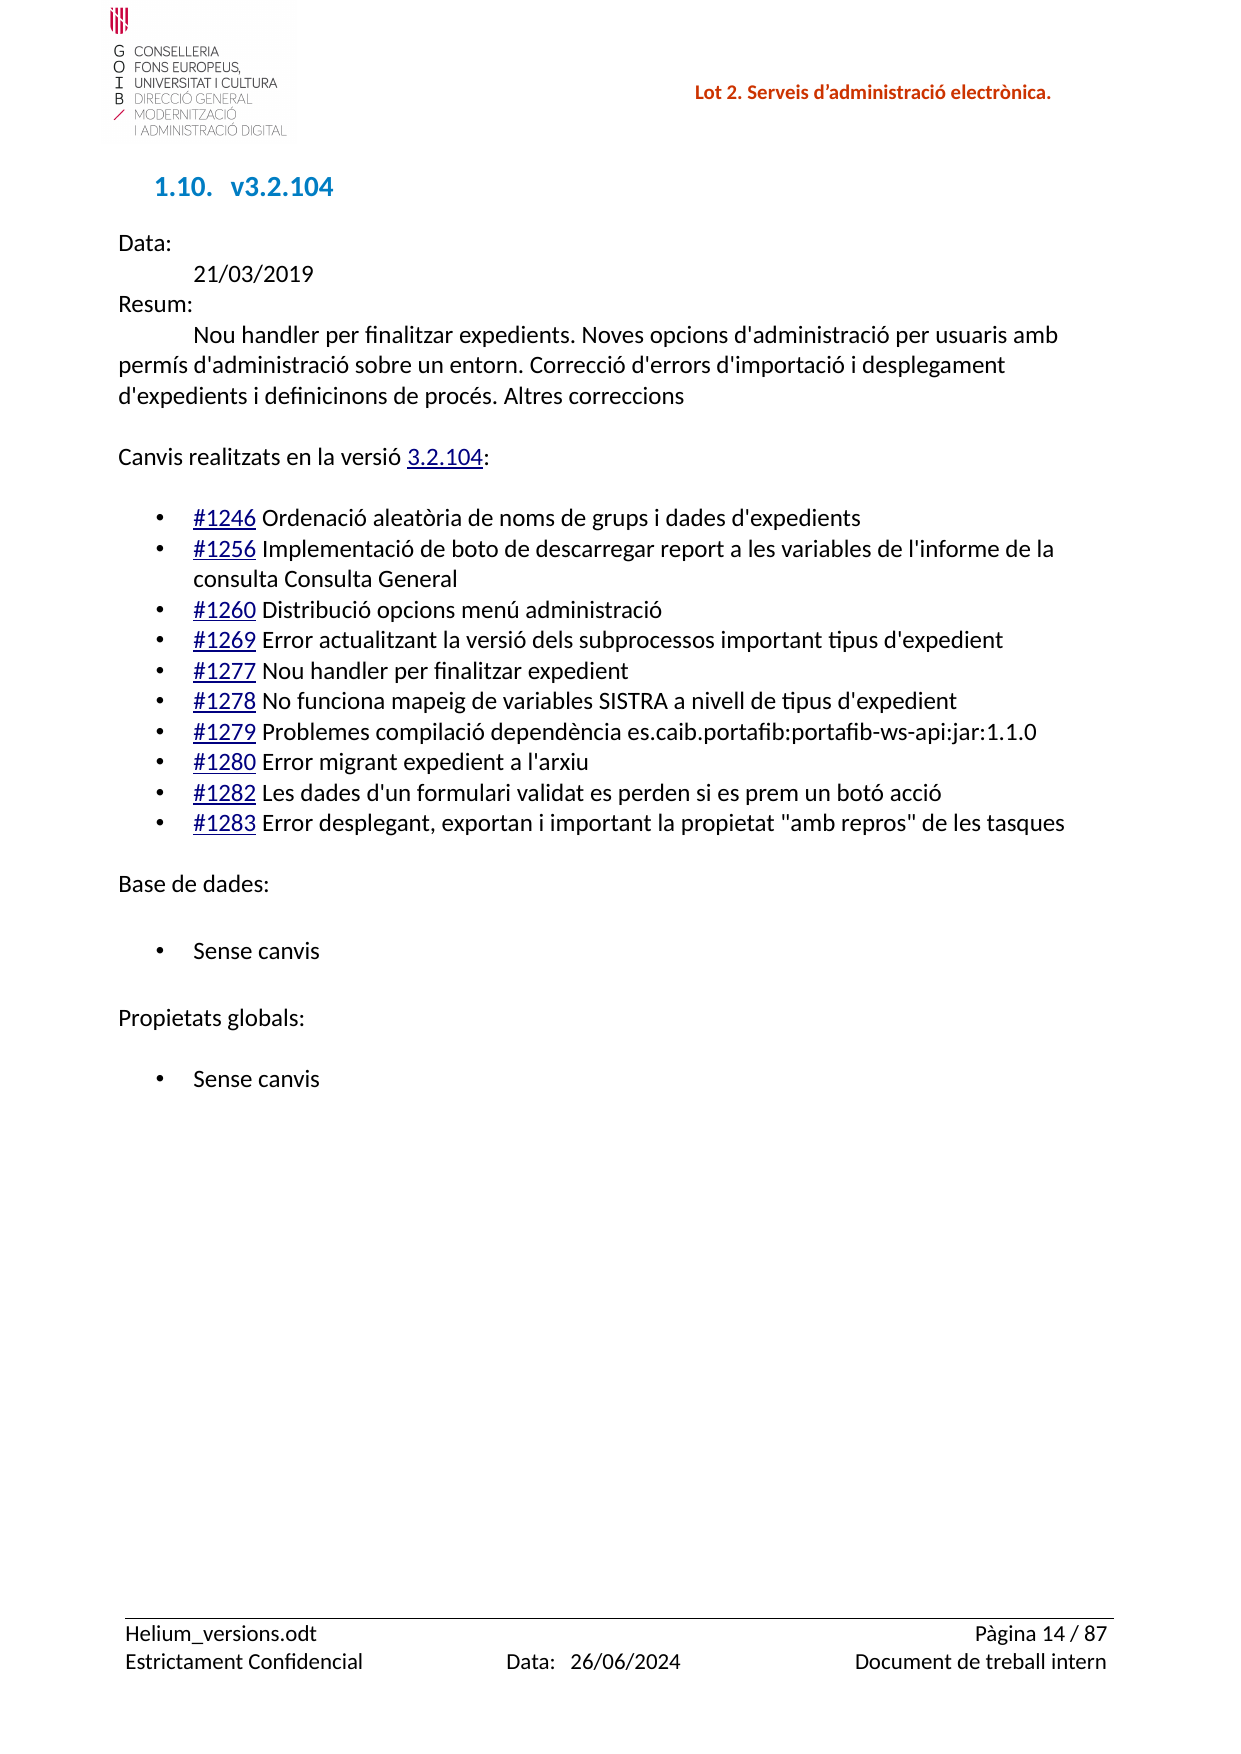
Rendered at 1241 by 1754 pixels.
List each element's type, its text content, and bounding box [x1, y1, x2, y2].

list #1282 Les dades d'un formulari validat es perden si es prem un botó acció [156, 777, 1122, 807]
list #1283 Error desplegant, exportan i important la propietat "amb repros" de les tasques [156, 807, 1122, 838]
picture [100, 0, 297, 144]
list #1280 Error migrant expedient a l'arxiu [156, 746, 1122, 777]
list #1278 No funciona mapeig de variables SISTRA a nivell de tipus d'expedient [156, 685, 1122, 716]
list Sense canvis [156, 1063, 1122, 1094]
text Data: [118, 228, 1122, 258]
text Resum: [118, 289, 1122, 319]
list #1246 Ordenació aleatòria de noms de grups i dades d'expedients [156, 502, 1122, 533]
list #1279 Problemes compilació dependència es.caib.portafib:portafib-ws-api:jar:1.1.0 [156, 716, 1122, 746]
list #1256 Implementació de boto de descarregar report a les variables de l'informe de la consulta Consulta General [156, 533, 1122, 594]
text Base de dades: [118, 868, 1122, 899]
list #1269 Error actualitzant la versió dels subprocessos important tipus d'expedient [156, 624, 1122, 655]
text Nou handler per finalitzar expedients. Noves opcions d'administració per usuaris amb permís d'administració sobre un entorn. Correcció d'errors d'importació i desplegament d'expedients i definicinons de procés. Altres correccions [118, 319, 1122, 411]
text Canvis realitzats en la versió 3.2.104: [118, 441, 1122, 472]
list #1277 Nou handler per finalitzar expedient [156, 655, 1122, 685]
text Propietats globals: [118, 1002, 1122, 1033]
text 21/03/2019 [118, 258, 1122, 289]
list Sense canvis [156, 936, 1122, 966]
list #1260 Distribució opcions menú administració [156, 594, 1122, 624]
subtitle v3.2.104 [153, 168, 1122, 204]
